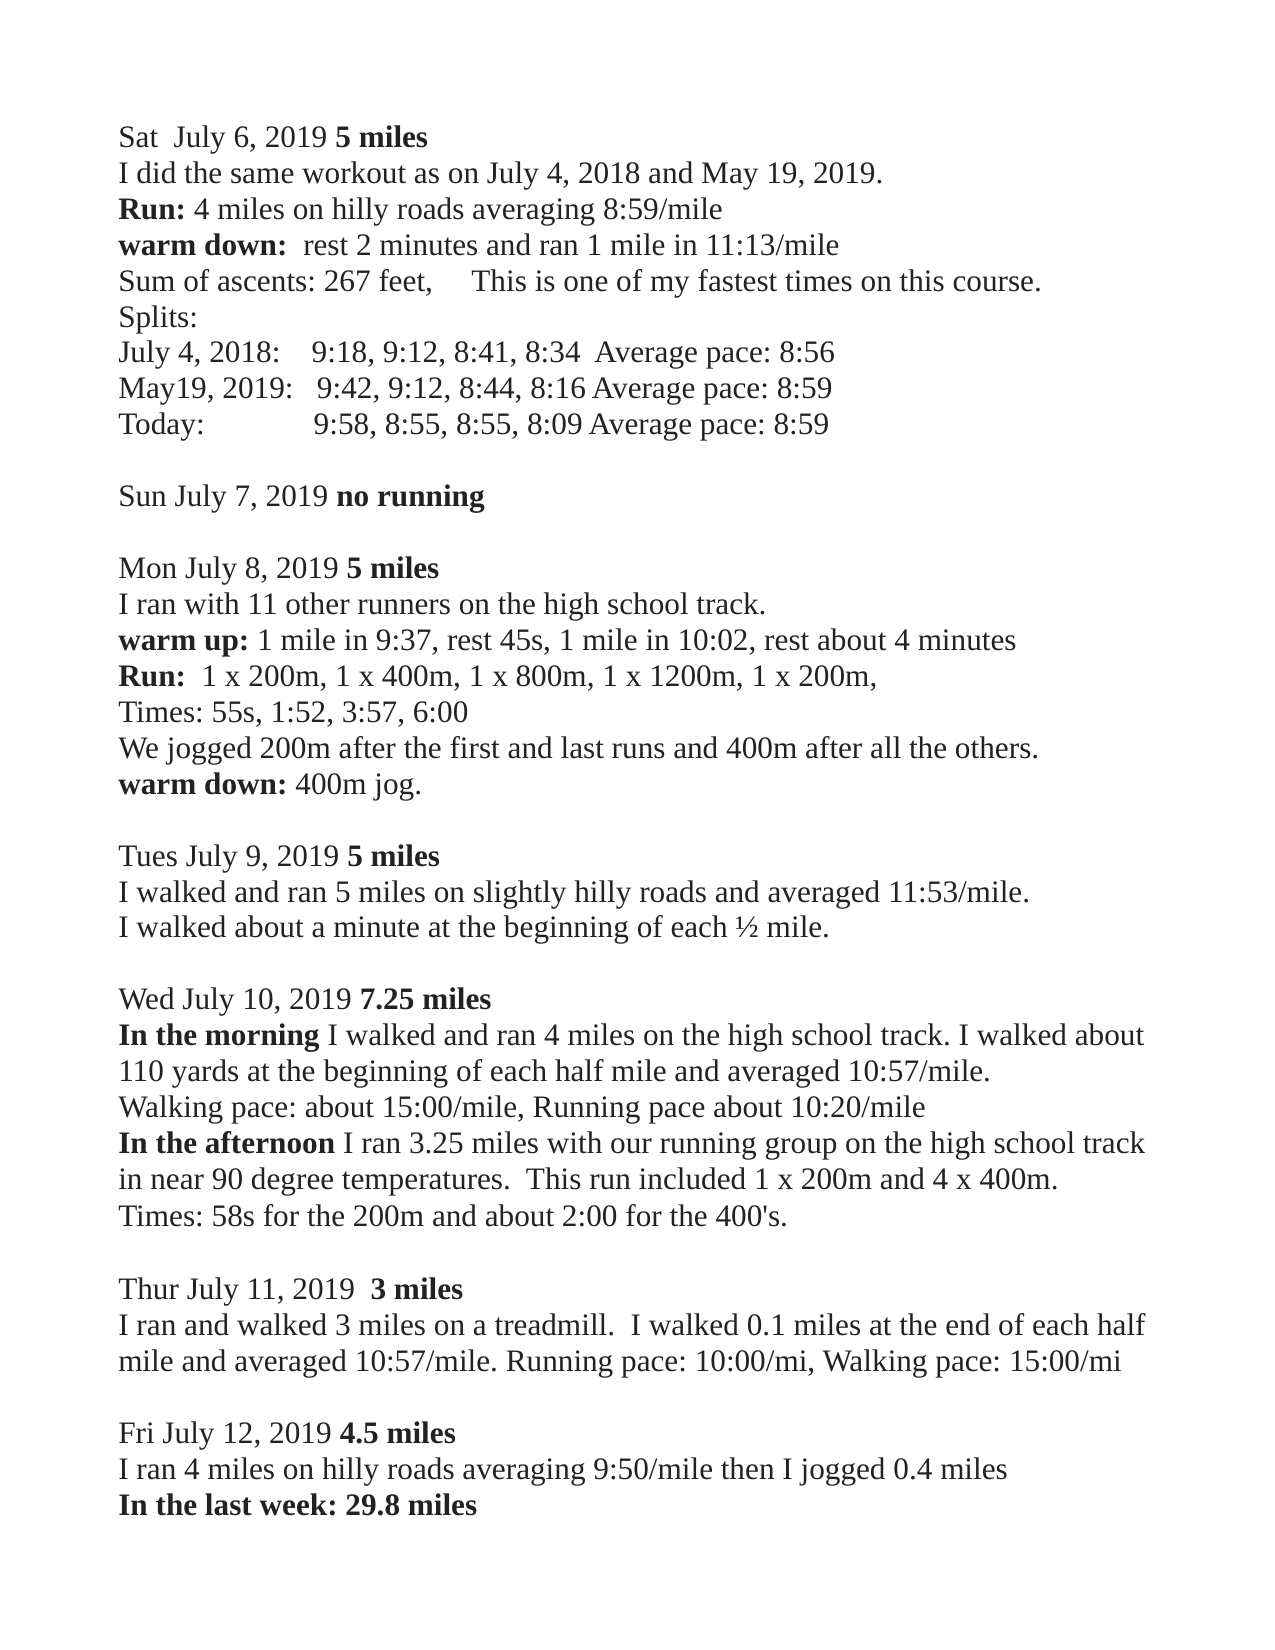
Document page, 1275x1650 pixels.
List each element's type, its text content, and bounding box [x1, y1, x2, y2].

text I ran 4 miles on hilly roads averaging 9:50/mile then I jogged 0.4 miles [118, 1450, 1161, 1486]
text In the morning I walked and ran 4 miles on the high school track. I walked about 110 yards at the beginning of each half mile and averaged 10:57/mile. [118, 1017, 1161, 1088]
text Run: 4 miles on hilly roads averaging 8:59/mile [118, 190, 1161, 226]
text I ran with 11 other runners on the high school track. [118, 585, 1161, 621]
text warm up: 1 mile in 9:37, rest 45s, 1 mile in 10:02, rest about 4 minutes [118, 621, 1161, 657]
text I ran and walked 3 miles on a treadmill. I walked 0.1 miles at the end of each half mile and averaged 10:57/mile. Running pace: 10:00/mi, Walking pace: 15:00/mi [118, 1306, 1161, 1378]
text Sun July 7, 2019 no running [118, 477, 1161, 513]
text Sum of ascents: 267 feet, This is one of my fastest times on this course. [118, 262, 1161, 298]
text warm down: 400m jog. [118, 765, 1161, 801]
text Splits: [118, 298, 1161, 334]
text warm down: rest 2 minutes and ran 1 mile in 11:13/mile [118, 226, 1161, 262]
text Wed July 10, 2019 7.25 miles [118, 981, 1161, 1017]
text July 4, 2018: 9:18, 9:12, 8:41, 8:34 Average pace: 8:56 [118, 334, 1161, 370]
text Fri July 12, 2019 4.5 miles [118, 1414, 1161, 1450]
text We jogged 200m after the first and last runs and 400m after all the others. [118, 729, 1161, 765]
text Thur July 11, 2019 3 miles [118, 1270, 1161, 1306]
text In the last week: 29.8 miles [118, 1486, 1161, 1522]
text Tues July 9, 2019 5 miles [118, 837, 1161, 873]
text In the afternoon I ran 3.25 miles with our running group on the high school track in near 90 degree temperatures. This run included 1 x 200m and 4 x 400m. [118, 1124, 1161, 1196]
text Mon July 8, 2019 5 miles [118, 549, 1161, 585]
text May19, 2019: 9:42, 9:12, 8:44, 8:16 Average pace: 8:59 [118, 370, 1161, 406]
text Today: 9:58, 8:55, 8:55, 8:09 Average pace: 8:59 [118, 406, 1161, 442]
text I walked about a minute at the beginning of each ½ mile. [118, 909, 1161, 945]
text Times: 58s for the 200m and about 2:00 for the 400's. [118, 1196, 1161, 1233]
text Run: 1 x 200m, 1 x 400m, 1 x 800m, 1 x 1200m, 1 x 200m, [118, 657, 1161, 693]
text Times: 55s, 1:52, 3:57, 6:00 [118, 693, 1161, 729]
text I walked and ran 5 miles on slightly hilly roads and averaged 11:53/mile. [118, 873, 1161, 909]
text Sat July 6, 2019 5 miles [118, 118, 1161, 154]
text Walking pace: about 15:00/mile, Running pace about 10:20/mile [118, 1088, 1161, 1124]
text I did the same workout as on July 4, 2018 and May 19, 2019. [118, 154, 1161, 190]
